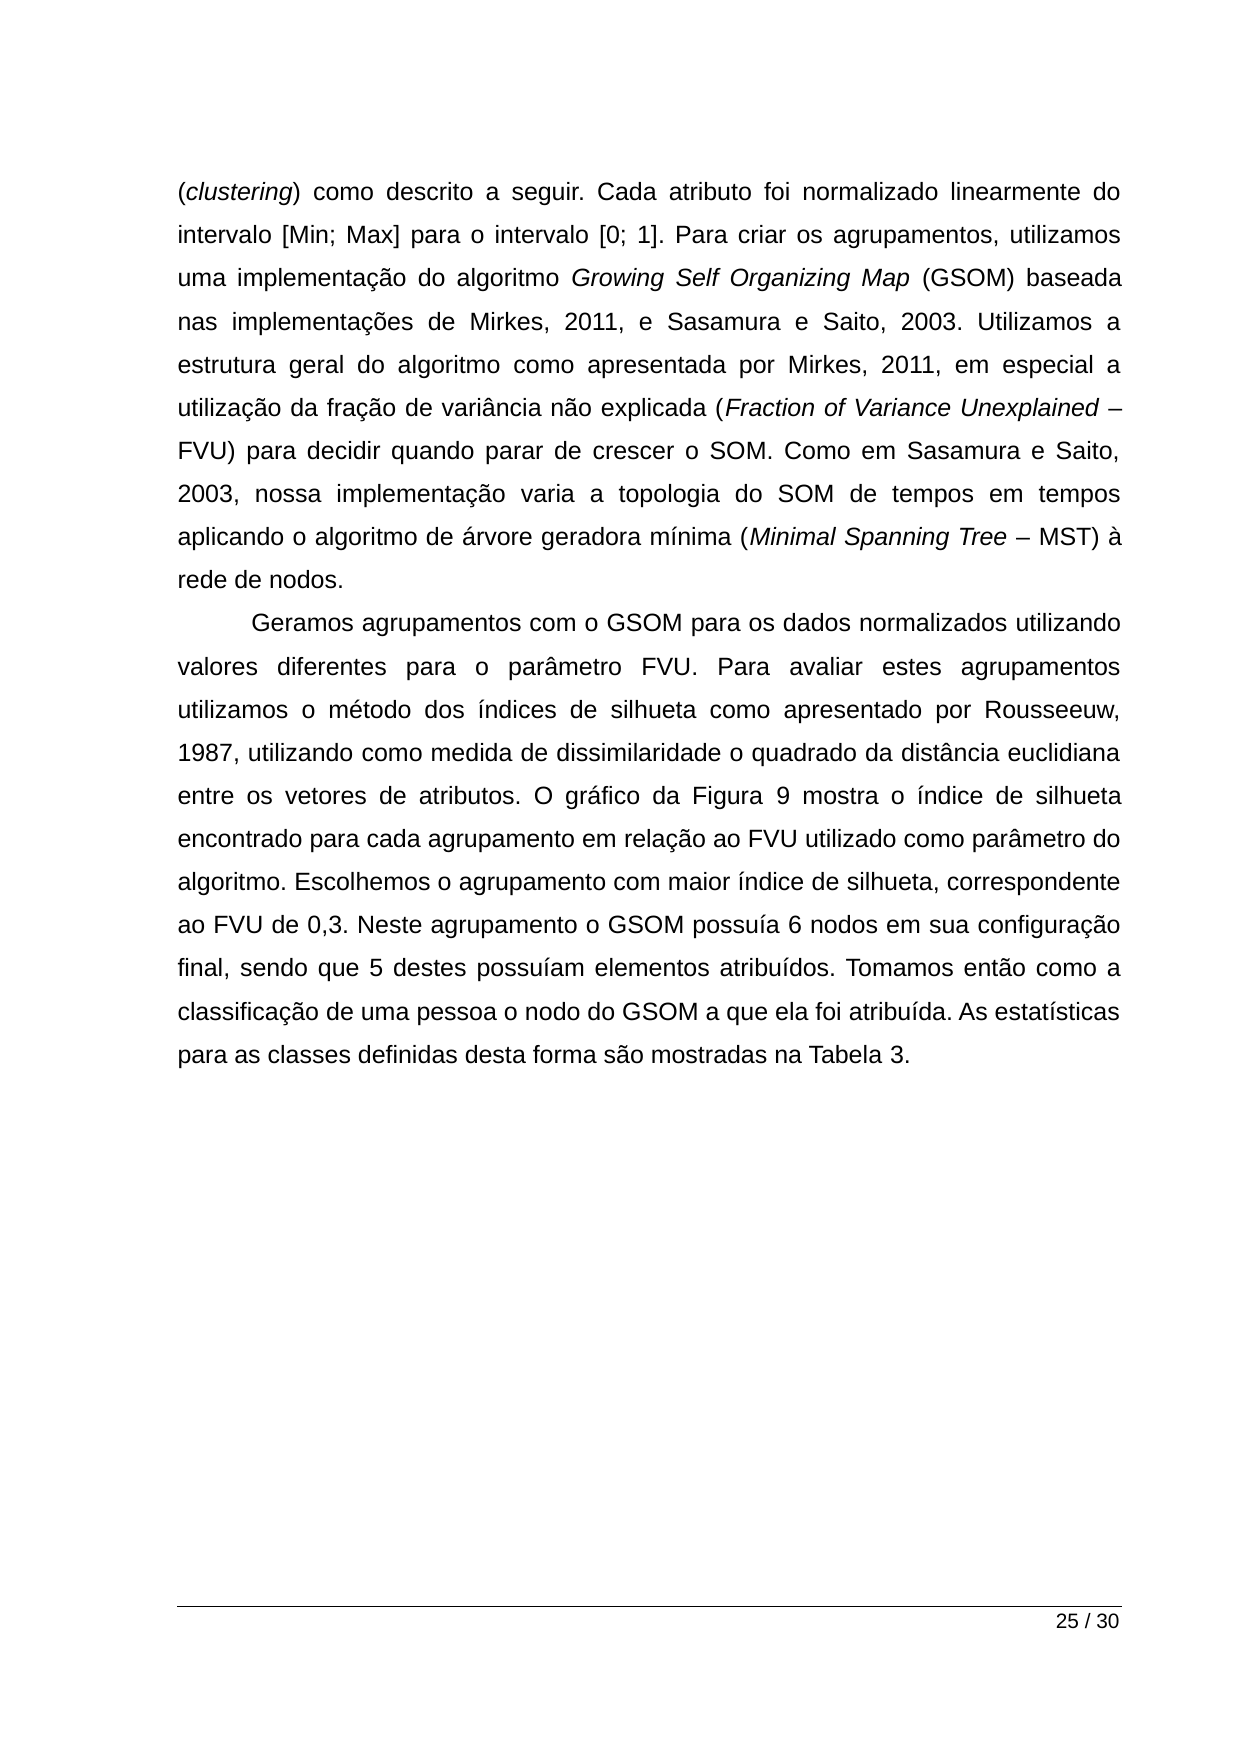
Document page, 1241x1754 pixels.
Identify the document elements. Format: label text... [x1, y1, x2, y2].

text (clustering) como descrito a seguir. Cada atributo foi normalizado linearmente do intervalo [Min; Max] para o intervalo [0; 1]. Para criar os agrupamentos, utilizamos uma implementação do algoritmo Growing Self Organizing Map (GSOM) baseada nas implementações de Mirkes, 2011, e Sasamura e Saito, 2003. Utilizamos a estrutura geral do algoritmo como apresentada por Mirkes, 2011, em especial a utilização da fração de variância não explicada (Fraction of Variance Unexplained – FVU) para decidir quando parar de crescer o SOM. Como em Sasamura e Saito, 2003, nossa implementação varia a topologia do SOM de tempos em tempos aplicando o algoritmo de árvore geradora mínima (Minimal Spanning Tree – MST) à rede de nodos. [177, 177, 1122, 594]
text Geramos agrupamentos com o GSOM para os dados normalizados utilizando valores diferentes para o parâmetro FVU. Para avaliar estes agrupamentos utilizamos o método dos índices de silhueta como apresentado por Rousseeuw, 1987, utilizando como medida de dissimilaridade o quadrado da distância euclidiana entre os vetores de atributos. O gráfico da Figura 9 mostra o índice de silhueta encontrado para cada agrupamento em relação ao FVU utilizado como parâmetro do algoritmo. Escolhemos o agrupamento com maior índice de silhueta, correspondente ao FVU de 0,3. Neste agrupamento o GSOM possuía 6 nodos em sua configuração final, sendo que 5 destes possuíam elementos atribuídos. Tomamos então como a classificação de uma pessoa o nodo do GSOM a que ela foi atribuída. As estatísticas para as classes definidas desta forma são mostradas na Tabela 3. [177, 608, 1122, 1068]
